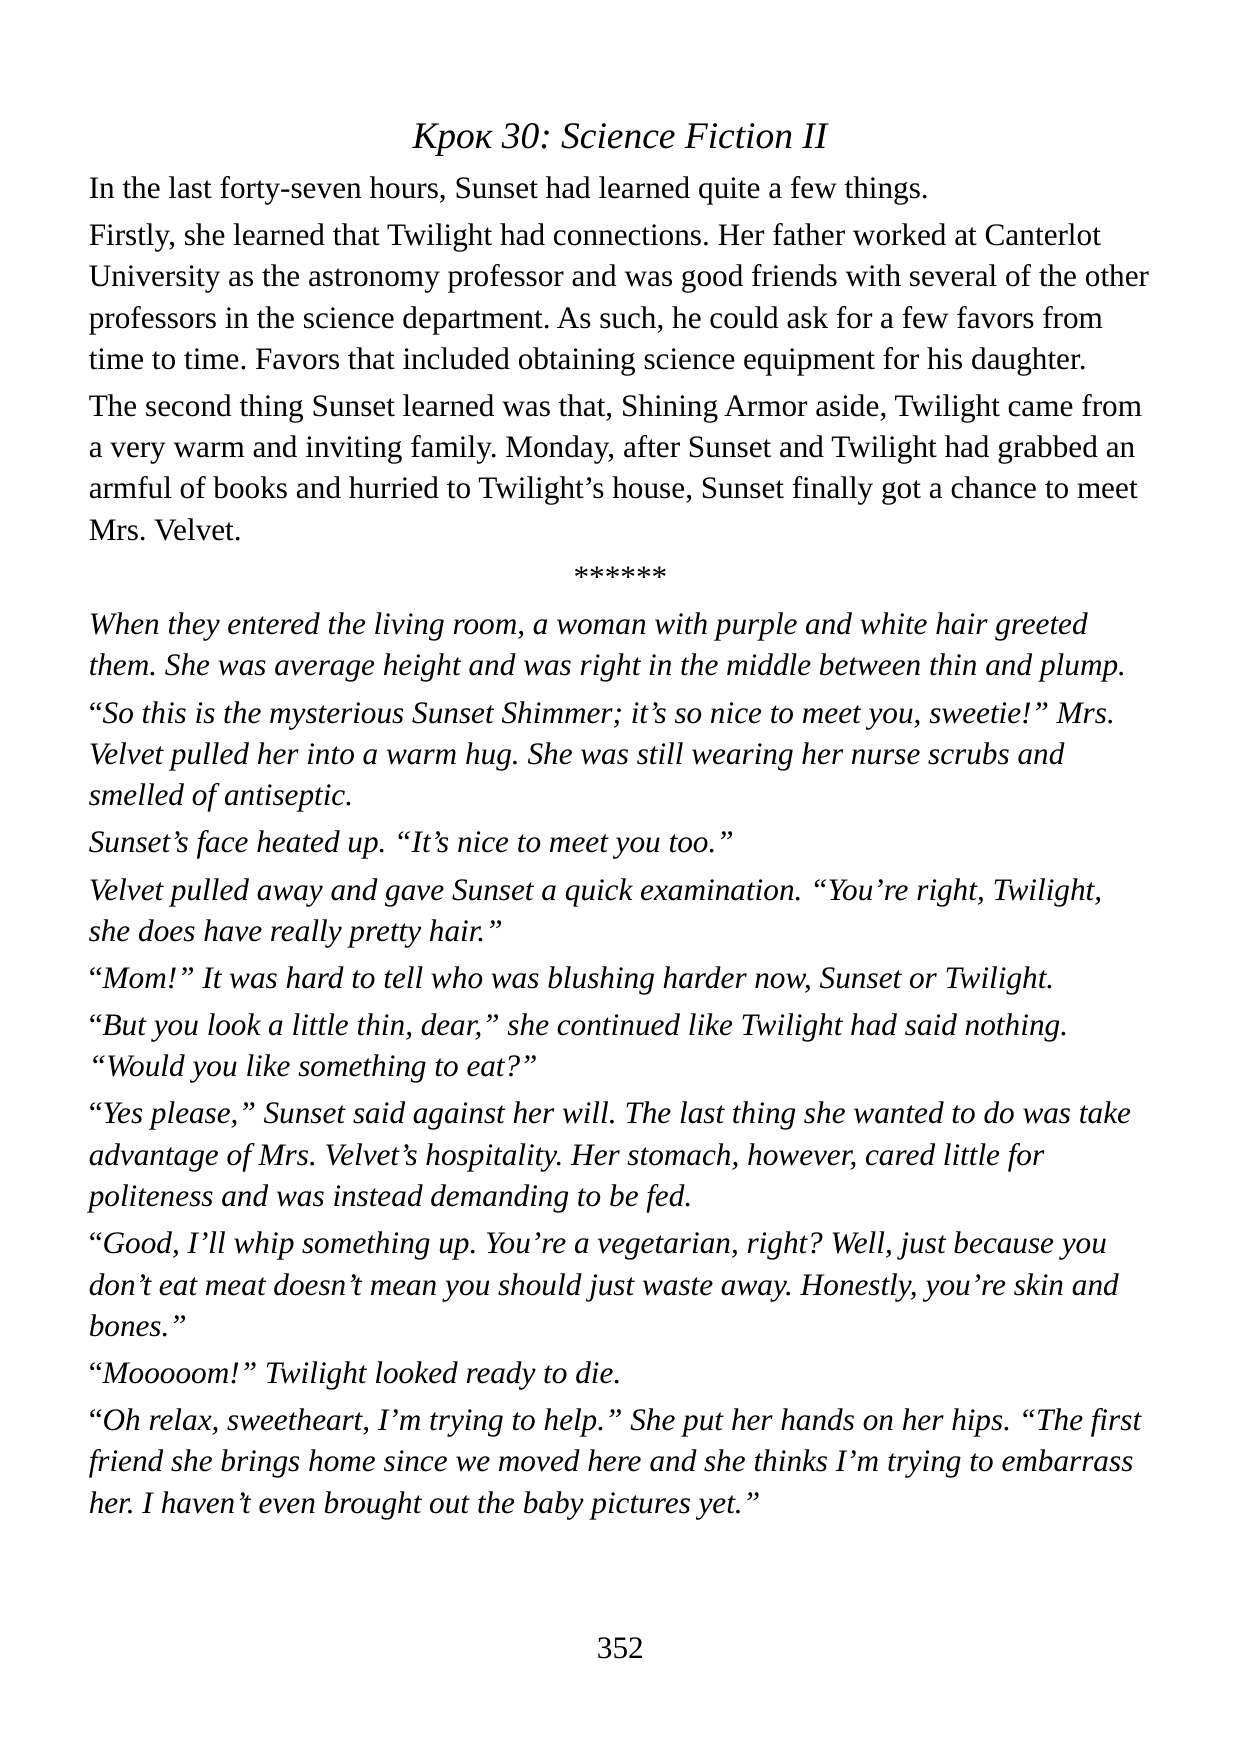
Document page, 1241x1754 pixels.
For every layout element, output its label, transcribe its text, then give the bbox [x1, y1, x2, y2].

text “Mooooom!” Twilight looked ready to die. [88, 1354, 1152, 1390]
text “Good, I’ll whip something up. You’re a vegetarian, right? Well, just because you don’t eat meat doesn’t mean you should just waste away. Honestly, you’re skin and bones.” [88, 1224, 1152, 1343]
text Sunset’s face heated up. “It’s nice to meet you too.” [88, 823, 1152, 859]
subtitle Крок 30: Science Fiction II [88, 113, 1152, 157]
text The second thing Sunset learned was that, Shining Armor aside, Twilight came from a very warm and inviting family. Monday, after Sunset and Twilight had grabbed an armful of books and hurried to Twilight’s house, Sunset finally got a chance to meet Mrs. Velvet. [88, 387, 1152, 547]
text “Mom!” It was hard to tell who was blushing harder now, Sunset or Twilight. [88, 959, 1152, 995]
text “Yes please,” Sunset said against her will. The last thing she wanted to do was take advantage of Mrs. Velvet’s hospitality. Her stomach, however, cared little for politeness and was instead demanding to be fed. [88, 1095, 1152, 1213]
text In the last forty-seven hours, Sunset had learned quite a few things. [88, 169, 1152, 205]
text “But you look a little thin, dear,” she continued like Twilight had said nothing. “Would you like something to eat?” [88, 1006, 1152, 1083]
text When they entered the living room, a woman with purple and white hair greeted them. She was average height and was right in the middle between thin and plump. [88, 605, 1152, 683]
text ****** [88, 558, 1152, 594]
text “Oh relax, sweetheart, I’m trying to help.” She put her hands on her hips. “The first friend she brings home since we moved here and she thinks I’m trying to embarrass her. I haven’t even brought out the baby pictures yet.” [88, 1401, 1152, 1520]
text Velvet pulled away and gave Sunset a quick examination. “You’re right, Twilight, she does have really pretty hair.” [88, 871, 1152, 948]
text “So this is the mysterious Sunset Shimmer; it’s so nice to meet you, sweetie!” Mrs. Velvet pulled her into a warm hug. She was still wearing her nurse scrubs and smelled of antiseptic. [88, 694, 1152, 812]
text Firstly, she learned that Twilight had connections. Her father worked at Canterlot University as the astronomy professor and was good friends with several of the other professors in the science department. As such, he could ask for a few favors from time to time. Favors that included obtaining science equipment for his daughter. [88, 216, 1152, 376]
